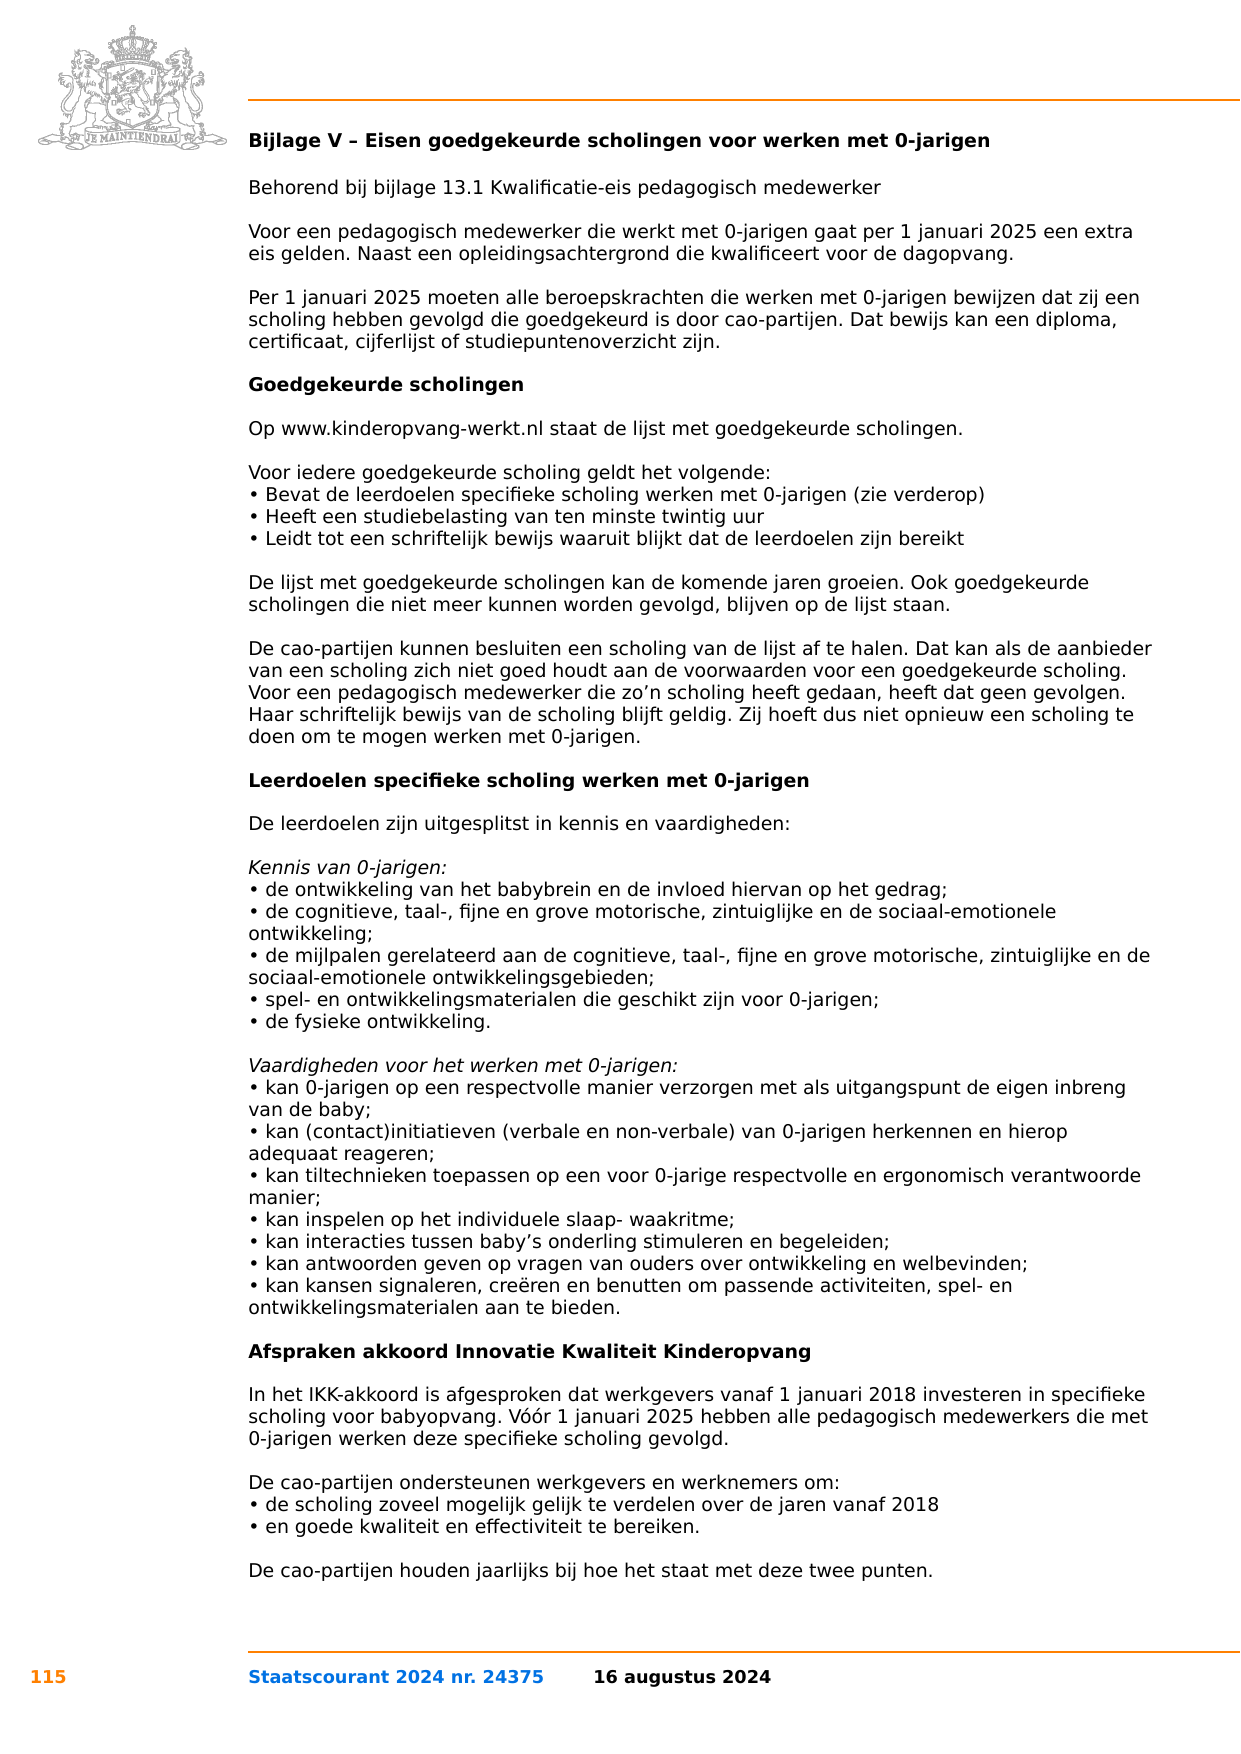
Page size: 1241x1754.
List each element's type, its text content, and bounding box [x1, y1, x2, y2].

text • en goede kwaliteit en effectiviteit te bereiken. [248, 1516, 1163, 1538]
text • kan kansen signaleren, creëren en benutten om passende activiteiten, spel- en ontwikkelingsmaterialen aan te bieden. [248, 1275, 1163, 1319]
text • kan antwoorden geven op vragen van ouders over ontwikkeling en welbevinden; [248, 1253, 1163, 1275]
text • kan (contact)initiatieven (verbale en non-verbale) van 0-jarigen herkennen en hierop adequaat reageren; [248, 1121, 1163, 1165]
text • kan 0-jarigen op een respectvolle manier verzorgen met als uitgangspunt de eigen inbreng van de baby; [248, 1077, 1163, 1121]
text De cao-partijen ondersteunen werkgevers en werknemers om: [248, 1472, 1163, 1494]
text • Bevat de leerdoelen specifieke scholing werken met 0-jarigen (zie verderop) [248, 484, 1163, 506]
text • de scholing zoveel mogelijk gelijk te verdelen over de jaren vanaf 2018 [248, 1494, 1163, 1516]
text • de fysieke ontwikkeling. [248, 1011, 1163, 1033]
text De cao-partijen houden jaarlijks bij hoe het staat met deze twee punten. [248, 1560, 1163, 1582]
text De leerdoelen zijn uitgesplitst in kennis en vaardigheden: [248, 813, 1163, 835]
text • de ontwikkeling van het babybrein en de invloed hiervan op het gedrag; [248, 879, 1163, 901]
text • kan tiltechnieken toepassen op een voor 0-jarige respectvolle en ergonomisch verantwoorde manier; [248, 1165, 1163, 1209]
text • kan interacties tussen baby’s onderling stimuleren en begeleiden; [248, 1231, 1163, 1253]
text Voor een pedagogisch medewerker die werkt met 0-jarigen gaat per 1 januari 2025 een extra eis gelden. Naast een opleidingsachtergrond die kwalificeert voor de dagopvang. [248, 221, 1163, 265]
text De lijst met goedgekeurde scholingen kan de komende jaren groeien. Ook goedgekeurde scholingen die niet meer kunnen worden gevolgd, blijven op de lijst staan. [248, 572, 1163, 616]
subtitle Goedgekeurde scholingen [248, 374, 1163, 396]
text Kennis van 0-jarigen: [248, 857, 1163, 879]
subtitle Bijlage V – Eisen goedgekeurde scholingen voor werken met 0-jarigen [248, 130, 1163, 152]
text • de mijlpalen gerelateerd aan de cognitieve, taal-, fijne en grove motorische, zintuiglijke en de sociaal-emotionele ontwikkelingsgebieden; [248, 945, 1163, 989]
text • kan inspelen op het individuele slaap- waakritme; [248, 1209, 1163, 1231]
picture [38, 25, 227, 150]
text In het IKK-akkoord is afgesproken dat werkgevers vanaf 1 januari 2018 investeren in specifieke scholing voor babyopvang. Vóór 1 januari 2025 hebben alle pedagogisch medewerkers die met 0-jarigen werken deze specifieke scholing gevolgd. [248, 1384, 1163, 1450]
text • Leidt tot een schriftelijk bewijs waaruit blijkt dat de leerdoelen zijn bereikt [248, 528, 1163, 550]
subtitle Afspraken akkoord Innovatie Kwaliteit Kinderopvang [248, 1341, 1163, 1362]
text • spel- en ontwikkelingsmaterialen die geschikt zijn voor 0-jarigen; [248, 989, 1163, 1011]
text Op www.kinderopvang-werkt.nl staat de lijst met goedgekeurde scholingen. [248, 418, 1163, 440]
text Voor iedere goedgekeurde scholing geldt het volgende: [248, 462, 1163, 484]
text Vaardigheden voor het werken met 0-jarigen: [248, 1055, 1163, 1077]
text • de cognitieve, taal-, fijne en grove motorische, zintuiglijke en de sociaal-emotionele ontwikkeling; [248, 901, 1163, 945]
text De cao-partijen kunnen besluiten een scholing van de lijst af te halen. Dat kan als de aanbieder van een scholing zich niet goed houdt aan de voorwaarden voor een goedgekeurde scholing. Voor een pedagogisch medewerker die zo’n scholing heeft gedaan, heeft dat geen gevolgen. Haar schriftelijk bewijs van de scholing blijft geldig. Zij hoeft dus niet opnieuw een scholing te doen om te mogen werken met 0-jarigen. [248, 638, 1163, 748]
text Behorend bij bijlage 13.1 Kwalificatie-eis pedagogisch medewerker [248, 177, 1163, 199]
text Per 1 januari 2025 moeten alle beroepskrachten die werken met 0-jarigen bewijzen dat zij een scholing hebben gevolgd die goedgekeurd is door cao-partijen. Dat bewijs kan een diploma, certificaat, cijferlijst of studiepuntenoverzicht zijn. [248, 287, 1163, 352]
text • Heeft een studiebelasting van ten minste twintig uur [248, 506, 1163, 528]
subtitle Leerdoelen specifieke scholing werken met 0-jarigen [248, 769, 1163, 791]
